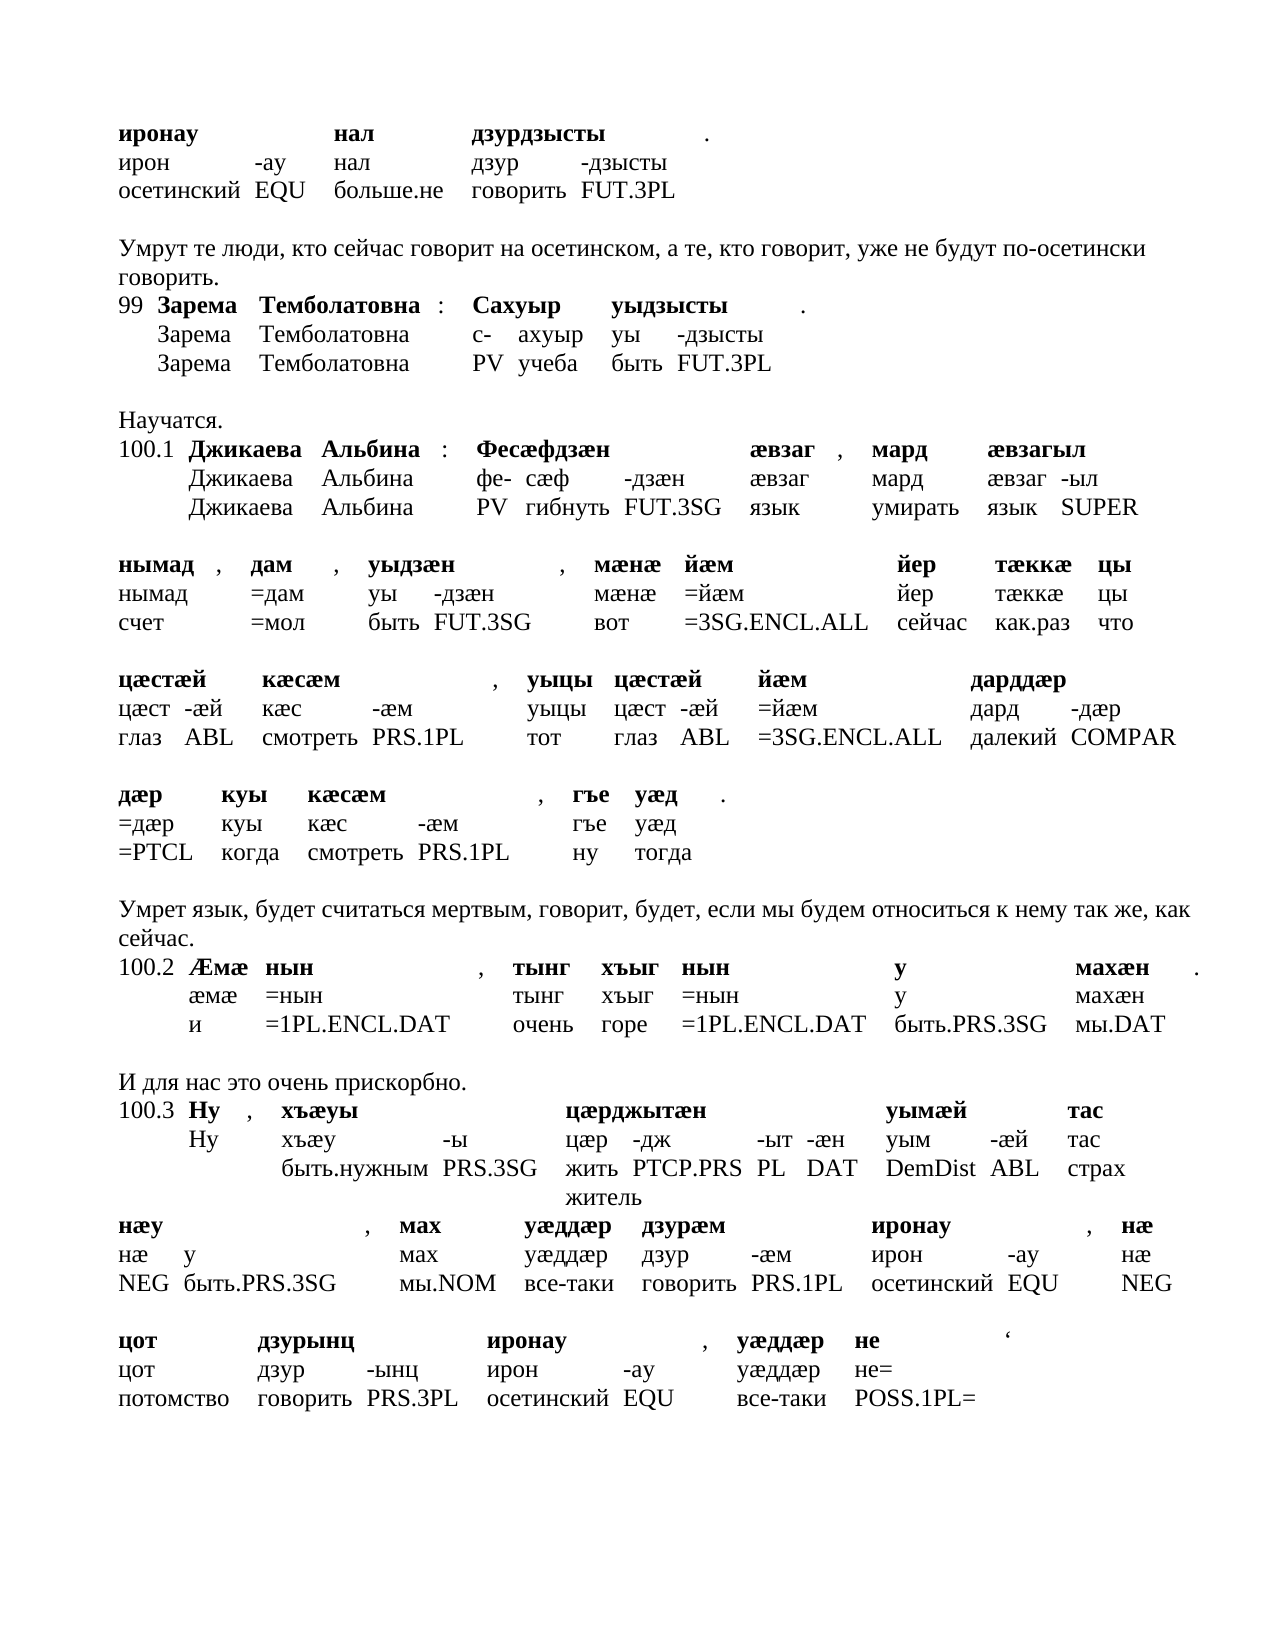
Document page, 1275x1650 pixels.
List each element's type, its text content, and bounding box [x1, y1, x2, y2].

text иронау [118, 118, 320, 147]
text далекий [970, 722, 1057, 751]
text цы [1098, 578, 1134, 607]
text -ыт [757, 1124, 793, 1153]
text цæрджытæн [565, 1096, 872, 1124]
text =дæр [118, 808, 193, 837]
text -ау [254, 147, 306, 176]
text , [559, 549, 580, 578]
text кæс [307, 808, 404, 837]
text =дам [250, 578, 305, 607]
text ABL [184, 722, 234, 751]
text NEG [118, 1268, 169, 1297]
text дзур [471, 147, 567, 176]
text =1PL.ENCL.DAT [681, 1009, 867, 1038]
text ‘ [1004, 1326, 1025, 1354]
text нал [333, 147, 444, 176]
text -ау [623, 1354, 674, 1383]
text у [894, 952, 1061, 981]
text -ау [1007, 1239, 1059, 1268]
text уæд [634, 779, 706, 808]
text И для нас это очень прискорбно. [118, 1067, 1249, 1096]
text быть.PRS.3SG [894, 1009, 1048, 1038]
text говорить [642, 1268, 737, 1297]
text тынг [513, 981, 574, 1009]
text FUT.3SG [624, 492, 722, 521]
text нымад [118, 549, 202, 578]
text уæддæр [737, 1326, 841, 1354]
text уæддæр [524, 1239, 614, 1268]
text =нын [681, 981, 867, 1009]
text дзурынц [257, 1326, 473, 1354]
text цæстæй [118, 664, 248, 693]
text гъе [572, 808, 607, 837]
text мæнæ [594, 549, 670, 578]
text не= [854, 1354, 976, 1383]
text гъе [572, 779, 621, 808]
text =1PL.ENCL.DAT [265, 1009, 450, 1038]
text -ы [442, 1124, 538, 1153]
text нæу [118, 1211, 351, 1239]
text , [333, 549, 354, 578]
text глаз [614, 722, 666, 751]
text дарддæр [970, 664, 1190, 693]
text Альбина [321, 492, 413, 521]
text Альбина [321, 463, 413, 492]
text : [437, 291, 458, 319]
text FUT.3PL [581, 176, 676, 204]
text 100.3 [118, 1096, 174, 1124]
text . [800, 291, 821, 319]
text с- [472, 319, 504, 348]
text йæм [758, 664, 957, 693]
text кæсæм [307, 779, 524, 808]
text =3SG.ENCL.ALL [758, 722, 943, 751]
text быть [368, 607, 420, 636]
text =3SG.ENCL.ALL [684, 607, 869, 636]
text не [854, 1326, 990, 1354]
text цæст [118, 693, 170, 722]
text цот [118, 1326, 243, 1354]
text счет [118, 607, 188, 636]
text Темболатовна [259, 291, 423, 319]
text COMPAR [1071, 722, 1176, 751]
text мард [872, 434, 973, 463]
text PRS.1PL [372, 722, 464, 751]
text =йæм [684, 578, 869, 607]
text тæккæ [995, 549, 1084, 578]
text житель [565, 1182, 872, 1211]
text 100.1 [118, 434, 174, 463]
text сæф [525, 463, 610, 492]
text Зарема [157, 319, 231, 348]
text -дзæн [624, 463, 722, 492]
text мард [872, 463, 959, 492]
text -æй [680, 693, 730, 722]
text 100.2 [118, 952, 174, 981]
text уæддæр [524, 1211, 628, 1239]
text уыдзысты [611, 291, 786, 319]
text тæккæ [995, 578, 1070, 607]
text æмæ [188, 981, 237, 1009]
text PTCP.PRS [632, 1153, 743, 1182]
text тынг [513, 952, 587, 981]
text цот [118, 1354, 230, 1383]
text махæн [1075, 952, 1179, 981]
text PRS.1PL [418, 837, 510, 866]
text , [1086, 1211, 1107, 1239]
text Фесæфдзæн [476, 434, 736, 463]
text , [246, 1096, 267, 1124]
text и [188, 1009, 237, 1038]
text махæн [1075, 981, 1166, 1009]
text æвзаг [749, 434, 823, 463]
text говорить [471, 176, 567, 204]
text осетинский [487, 1383, 609, 1412]
text нын [681, 952, 880, 981]
text , [216, 549, 237, 578]
text Темболатовна [259, 348, 410, 377]
text фе- [476, 463, 512, 492]
text тот [527, 722, 586, 751]
text , [702, 1326, 723, 1354]
text куы [221, 808, 280, 837]
text дам [250, 549, 319, 578]
text EQU [1007, 1268, 1059, 1297]
text нæ [1121, 1211, 1186, 1239]
text у [894, 981, 1048, 1009]
text -æм [372, 693, 464, 722]
text кæс [262, 693, 358, 722]
text осетинский [871, 1268, 993, 1297]
text дзур [642, 1239, 737, 1268]
text уыцы [527, 664, 600, 693]
text SUPER [1061, 492, 1138, 521]
text горе [601, 1009, 654, 1038]
text уымæй [886, 1096, 1054, 1124]
text хъæу [281, 1124, 429, 1153]
text нал [333, 118, 458, 147]
text говорить [257, 1383, 353, 1412]
text NEG [1121, 1268, 1172, 1297]
text уы [368, 578, 420, 607]
text -æм [751, 1239, 843, 1268]
text =мол [250, 607, 305, 636]
text : [441, 434, 462, 463]
text язык [749, 492, 809, 521]
text Джикаева [188, 463, 293, 492]
text нымад [118, 578, 188, 607]
text уы [611, 319, 663, 348]
text язык [987, 492, 1047, 521]
text уæд [634, 808, 692, 837]
text тас [1067, 1124, 1126, 1153]
text POSS.1PL= [854, 1383, 976, 1412]
text смотреть [262, 722, 358, 751]
text -æм [418, 808, 510, 837]
text дæр [118, 779, 207, 808]
text . [720, 779, 741, 808]
text DAT [806, 1153, 858, 1182]
text Умрет язык, будет считаться мертвым, говорит, будет, если мы будем относиться к нему так же, как сейчас. [118, 894, 1249, 952]
text -ынц [366, 1354, 459, 1383]
text быть.нужным [281, 1153, 429, 1182]
text умирать [872, 492, 959, 521]
text очень [513, 1009, 574, 1038]
text дзурæм [642, 1211, 857, 1239]
text ABL [680, 722, 730, 751]
text æвзагыл [987, 434, 1152, 463]
text кæсæм [262, 664, 478, 693]
text EQU [254, 176, 306, 204]
text потомство [118, 1383, 230, 1412]
text смотреть [307, 837, 404, 866]
text ABL [990, 1153, 1040, 1182]
text осетинский [118, 176, 241, 204]
text цæст [614, 693, 666, 722]
text цæр [565, 1124, 618, 1153]
text Научатся. [118, 406, 1249, 434]
text больше.не [333, 176, 444, 204]
text хъыг [601, 952, 668, 981]
text вот [594, 607, 657, 636]
text Альбина [321, 434, 427, 463]
text уыдзæн [368, 549, 545, 578]
text йер [897, 578, 967, 607]
text иронау [871, 1211, 1072, 1239]
text PRS.3PL [366, 1383, 459, 1412]
text æвзаг [749, 463, 809, 492]
text хъыг [601, 981, 654, 1009]
text быть.PRS.3SG [183, 1268, 337, 1297]
text Ну [188, 1096, 233, 1124]
text , [538, 779, 559, 808]
text учеба [518, 348, 583, 377]
text PL [757, 1153, 793, 1182]
text ирон [118, 147, 241, 176]
text =йæм [758, 693, 943, 722]
text Æмæ [188, 952, 251, 981]
text йæм [684, 549, 883, 578]
text мы.NOM [399, 1268, 496, 1297]
text уæддæр [737, 1354, 827, 1383]
text дзурдзысты [471, 118, 690, 147]
text цæстæй [614, 664, 744, 693]
text страх [1067, 1153, 1126, 1182]
text DemDist [886, 1153, 976, 1182]
text FUT.3PL [677, 348, 772, 377]
text Джикаева [188, 492, 293, 521]
text -æн [806, 1124, 858, 1153]
text жить [565, 1153, 618, 1182]
text все-таки [737, 1383, 827, 1412]
text ирон [487, 1354, 609, 1383]
text йер [897, 549, 981, 578]
text PV [476, 492, 512, 521]
text FUT.3SG [433, 607, 532, 636]
text мы.DAT [1075, 1009, 1166, 1038]
text ахуыр [518, 319, 583, 348]
text мах [399, 1239, 496, 1268]
text , [492, 664, 513, 693]
text -æй [184, 693, 234, 722]
text PRS.1PL [751, 1268, 843, 1297]
text дзур [257, 1354, 353, 1383]
text , [478, 952, 499, 981]
text глаз [118, 722, 170, 751]
text -дзысты [581, 147, 676, 176]
text иронау [487, 1326, 688, 1354]
text нæ [1121, 1239, 1172, 1268]
text =нын [265, 981, 450, 1009]
text -ыл [1061, 463, 1138, 492]
text =PTCL [118, 837, 193, 866]
text нын [265, 952, 464, 981]
text все-таки [524, 1268, 614, 1297]
text Ну [188, 1124, 219, 1153]
text . [1193, 952, 1214, 981]
text тогда [634, 837, 692, 866]
text хъæуы [281, 1096, 552, 1124]
text æвзаг [987, 463, 1047, 492]
text цы [1098, 549, 1148, 578]
text как.раз [995, 607, 1070, 636]
text . [703, 118, 724, 147]
text нæ [118, 1239, 169, 1268]
text Джикаева [188, 434, 307, 463]
text уым [886, 1124, 976, 1153]
text у [183, 1239, 337, 1268]
text ирон [871, 1239, 993, 1268]
text куы [221, 779, 294, 808]
text 99 [118, 291, 143, 319]
text тас [1067, 1096, 1139, 1124]
text дард [970, 693, 1057, 722]
text что [1098, 607, 1134, 636]
text гибнуть [525, 492, 610, 521]
text -дæр [1071, 693, 1176, 722]
text быть [611, 348, 663, 377]
text когда [221, 837, 280, 866]
text PRS.3SG [442, 1153, 538, 1182]
text -æй [990, 1124, 1040, 1153]
text сейчас [897, 607, 967, 636]
text Умрут те люди, кто сейчас говорит на осетинском, а те, кто говорит, уже не будут по-осетински говорить. [118, 233, 1249, 291]
text Сахуыр [472, 291, 597, 319]
text , [837, 434, 858, 463]
text PV [472, 348, 504, 377]
text -дзысты [677, 319, 772, 348]
text , [364, 1211, 385, 1239]
text мæнæ [594, 578, 657, 607]
text уыцы [527, 693, 586, 722]
text -дж [632, 1124, 743, 1153]
text Зарема [157, 348, 231, 377]
text Темболатовна [259, 319, 410, 348]
text -дзæн [433, 578, 532, 607]
text мах [399, 1211, 510, 1239]
text EQU [623, 1383, 674, 1412]
text Зарема [157, 291, 245, 319]
text ну [572, 837, 607, 866]
